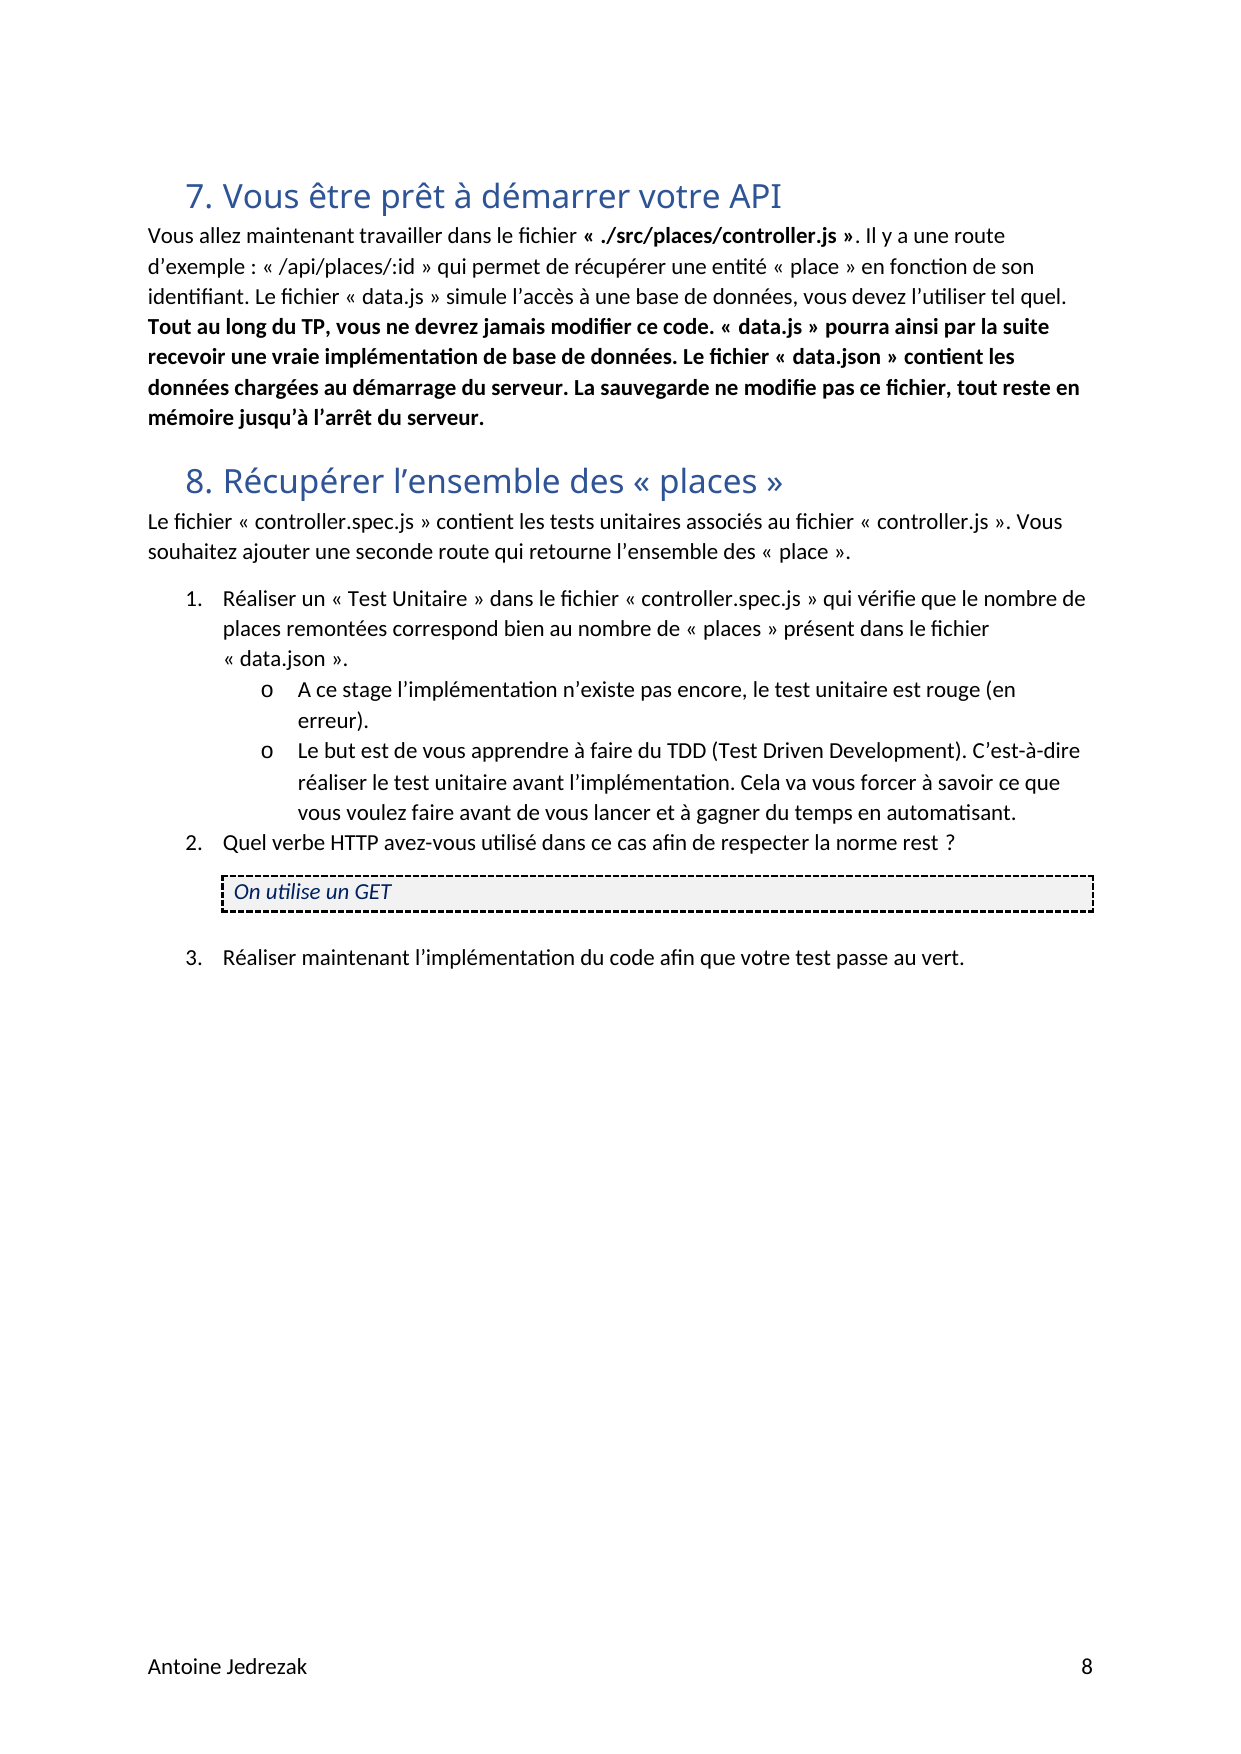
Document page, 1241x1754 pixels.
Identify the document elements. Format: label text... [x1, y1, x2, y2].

list Quel verbe HTTP avez-vous utilisé dans ce cas afin de respecter la norme rest ? [185, 828, 1093, 856]
list Réaliser maintenant l’implémentation du code afin que votre test passe au vert. [185, 943, 1093, 971]
text Le fichier « controller.spec.js » contient les tests unitaires associés au fichier « controller.js ». Vous souhaitez ajouter une seconde route qui retourne l’ensemble des « place ». [148, 507, 1093, 565]
list Réaliser un « Test Unitaire » dans le fichier « controller.spec.js » qui vérifie que le nombre de places remontées correspond bien au nombre de « places » présent dans le fichier « data.json ». [185, 584, 1093, 672]
text Vous allez maintenant travailler dans le fichier « ./src/places/controller.js ». Il y a une route d’exemple : « /api/places/:id » qui permet de récupérer une entité « place » en fonction de son identifiant. Le fichier « data.js » simule l’accès à une base de données, vous devez l’utiliser tel quel. Tout au long du TP, vous ne devrez jamais modifier ce code. « data.js » pourra ainsi par la suite recevoir une vraie implémentation de base de données. Le fichier « data.json » contient les données chargées au démarrage du serveur. La sauvegarde ne modifie pas ce fichier, tout reste en mémoire jusqu’à l’arrêt du serveur. [148, 222, 1093, 431]
subtitle Vous être prêt à démarrer votre API [185, 173, 1093, 218]
list Le but est de vous apprendre à faire du TDD (Test Driven Development). C’est-à-dire réaliser le test unitaire avant l’implémentation. Cela va vous forcer à savoir ce que vous voulez faire avant de vous lancer et à gagner du temps en automatisant. [260, 736, 1093, 826]
subtitle Récupérer l’ensemble des « places » [185, 458, 1093, 503]
table_header On utilise un GET [223, 875, 1093, 910]
list A ce stage l’implémentation n’existe pas encore, le test unitaire est rouge (en erreur). [260, 675, 1093, 734]
